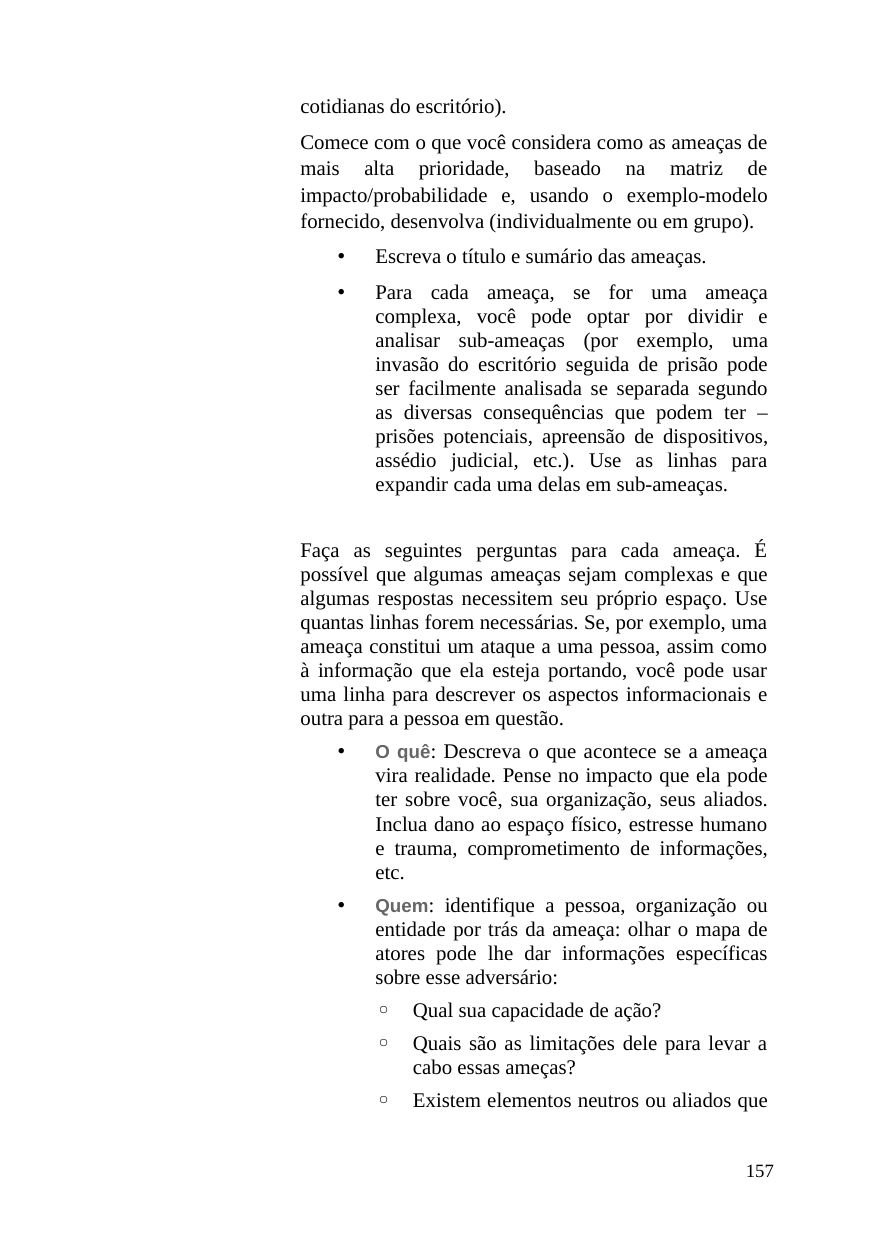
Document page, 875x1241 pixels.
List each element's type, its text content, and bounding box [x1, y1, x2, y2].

table_header [148, 89, 294, 1117]
table_header cotidianas do escritório). Comece com o que você considera como as ameaças de mais alta prioridade, baseado na matriz de impacto/probabilidade e, usando o exemplo-modelo fornecido, desenvolva (individualmente ou em grupo). Escreva o título e sumário das ameaças. Para cada ameaça, se for uma ameaça complexa, você pode optar por dividir e analisar sub-ameaças (por exemplo, uma invasão do escritório seguida de prisão pode ser facilmente analisada se separada segundo as diversas consequências que podem ter – prisões potenciais, apreensão de dispositivos, assédio judicial, etc.). Use as linhas para expandir cada uma delas em sub-ameaças. Faça as seguintes perguntas para cada ameaça. É possível que algumas ameaças sejam complexas e que algumas respostas necessitem seu próprio espaço. Use quantas linhas forem necessárias. Se, por exemplo, uma ameaça constitui um ataque a uma pessoa, assim como à informação que ela esteja portando, você pode usar uma linha para descrever os aspectos informacionais e outra para a pessoa em questão. O quê: Descreva o que acontece se a ameaça vira realidade. Pense no impacto que ela pode ter sobre você, sua organização, seus aliados. Inclua dano ao espaço físico, estresse humano e trauma, comprometimento de informações, etc. Quem: identifique a pessoa, organização ou entidade por trás da ameaça: olhar o mapa de atores pode lhe dar informações específicas sobre esse adversário: Qual sua capacidade de ação? Quais são as limitações dele para levar a cabo essas ameças? Existem elementos neutros ou aliados que [294, 89, 774, 1117]
